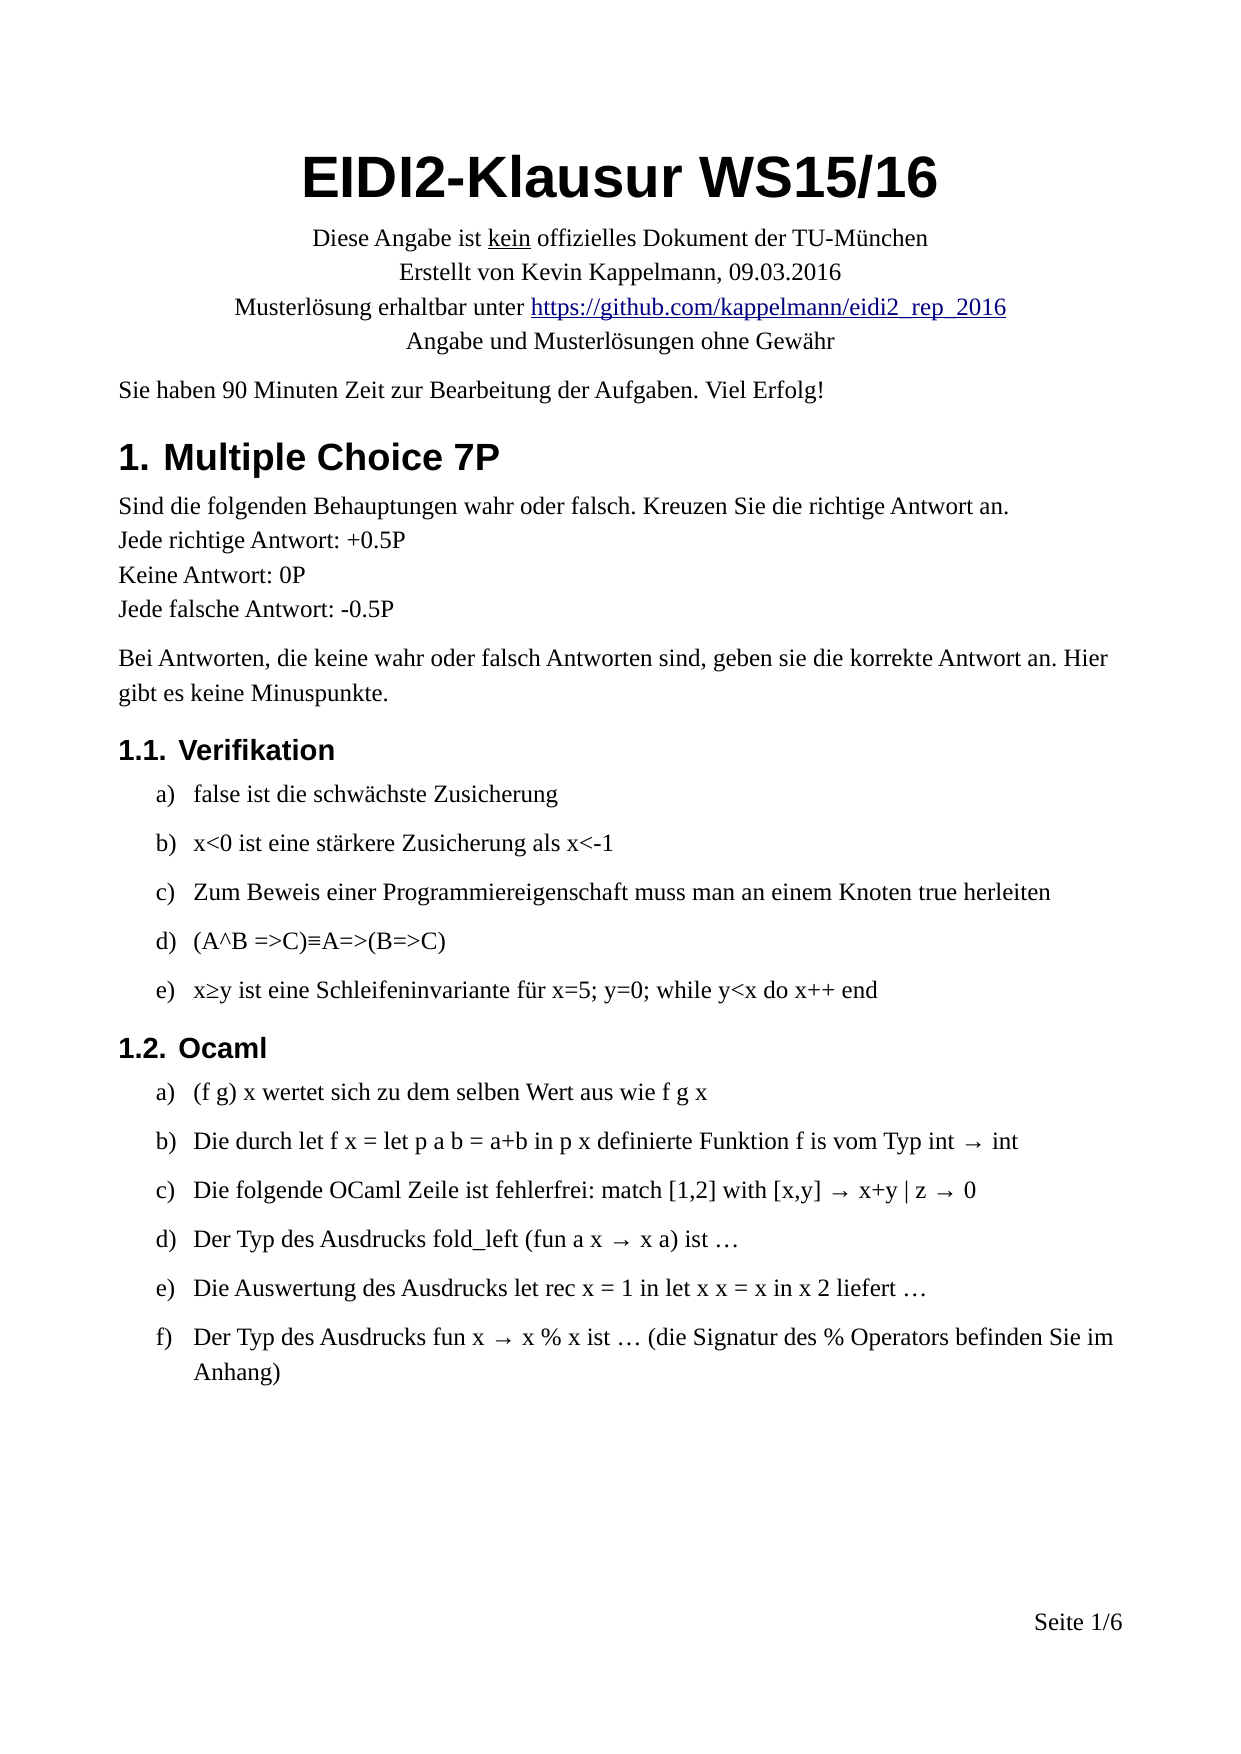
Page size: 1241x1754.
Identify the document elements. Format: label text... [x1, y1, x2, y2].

list x≥y ist eine Schleifeninvariante für x=5; y=0; while y<x do x++ end [156, 975, 1122, 1004]
subtitle Multiple Choice 7P [118, 435, 1122, 478]
list Der Typ des Ausdrucks fold_left (fun a x → x a) ist … [156, 1224, 1122, 1253]
list Die durch let f x = let p a b = a+b in p x definierte Funktion f is vom Typ int → int [156, 1126, 1122, 1154]
subtitle Verifikation [118, 733, 1122, 767]
text Sind die folgenden Behauptungen wahr oder falsch. Kreuzen Sie die richtige Antwort an. Jede richtige Antwort: +0.5P Keine Antwort: 0P Jede falsche Antwort: -0.5P [118, 491, 1122, 623]
text Sie haben 90 Minuten Zeit zur Bearbeitung der Aufgaben. Viel Erfolg! [118, 375, 1122, 404]
text Diese Angabe ist kein offizielles Dokument der TU-München Erstellt von Kevin Kappelmann, 09.03.2016 Musterlösung erhaltbar unter https://github.com/kappelmann/eidi2_rep_2016 Angabe und Musterlösungen ohne Gewähr [118, 223, 1122, 355]
list Die Auswertung des Ausdrucks let rec x = 1 in let x x = x in x 2 liefert … [156, 1273, 1122, 1302]
list Der Typ des Ausdrucks fun x → x % x ist … (die Signatur des % Operators befinden Sie im Anhang) [156, 1322, 1122, 1385]
title EIDI2-Klausur WS15/16 [118, 143, 1122, 210]
subtitle Ocaml [118, 1031, 1122, 1064]
text Bei Antworten, die keine wahr oder falsch Antworten sind, geben sie die korrekte Antwort an. Hier gibt es keine Minuspunkte. [118, 643, 1122, 707]
list Zum Beweis einer Programmiereigenschaft muss man an einem Knoten true herleiten [156, 877, 1122, 906]
list (f g) x wertet sich zu dem selben Wert aus wie f g x [156, 1077, 1122, 1106]
list (A^B =>C)≡A=>(B=>C) [156, 926, 1122, 955]
list Die folgende OCaml Zeile ist fehlerfrei: match [1,2] with [x,y] → x+y | z → 0 [156, 1175, 1122, 1204]
list x<0 ist eine stärkere Zusicherung als x<-1 [156, 828, 1122, 857]
list false ist die schwächste Zusicherung [156, 779, 1122, 808]
